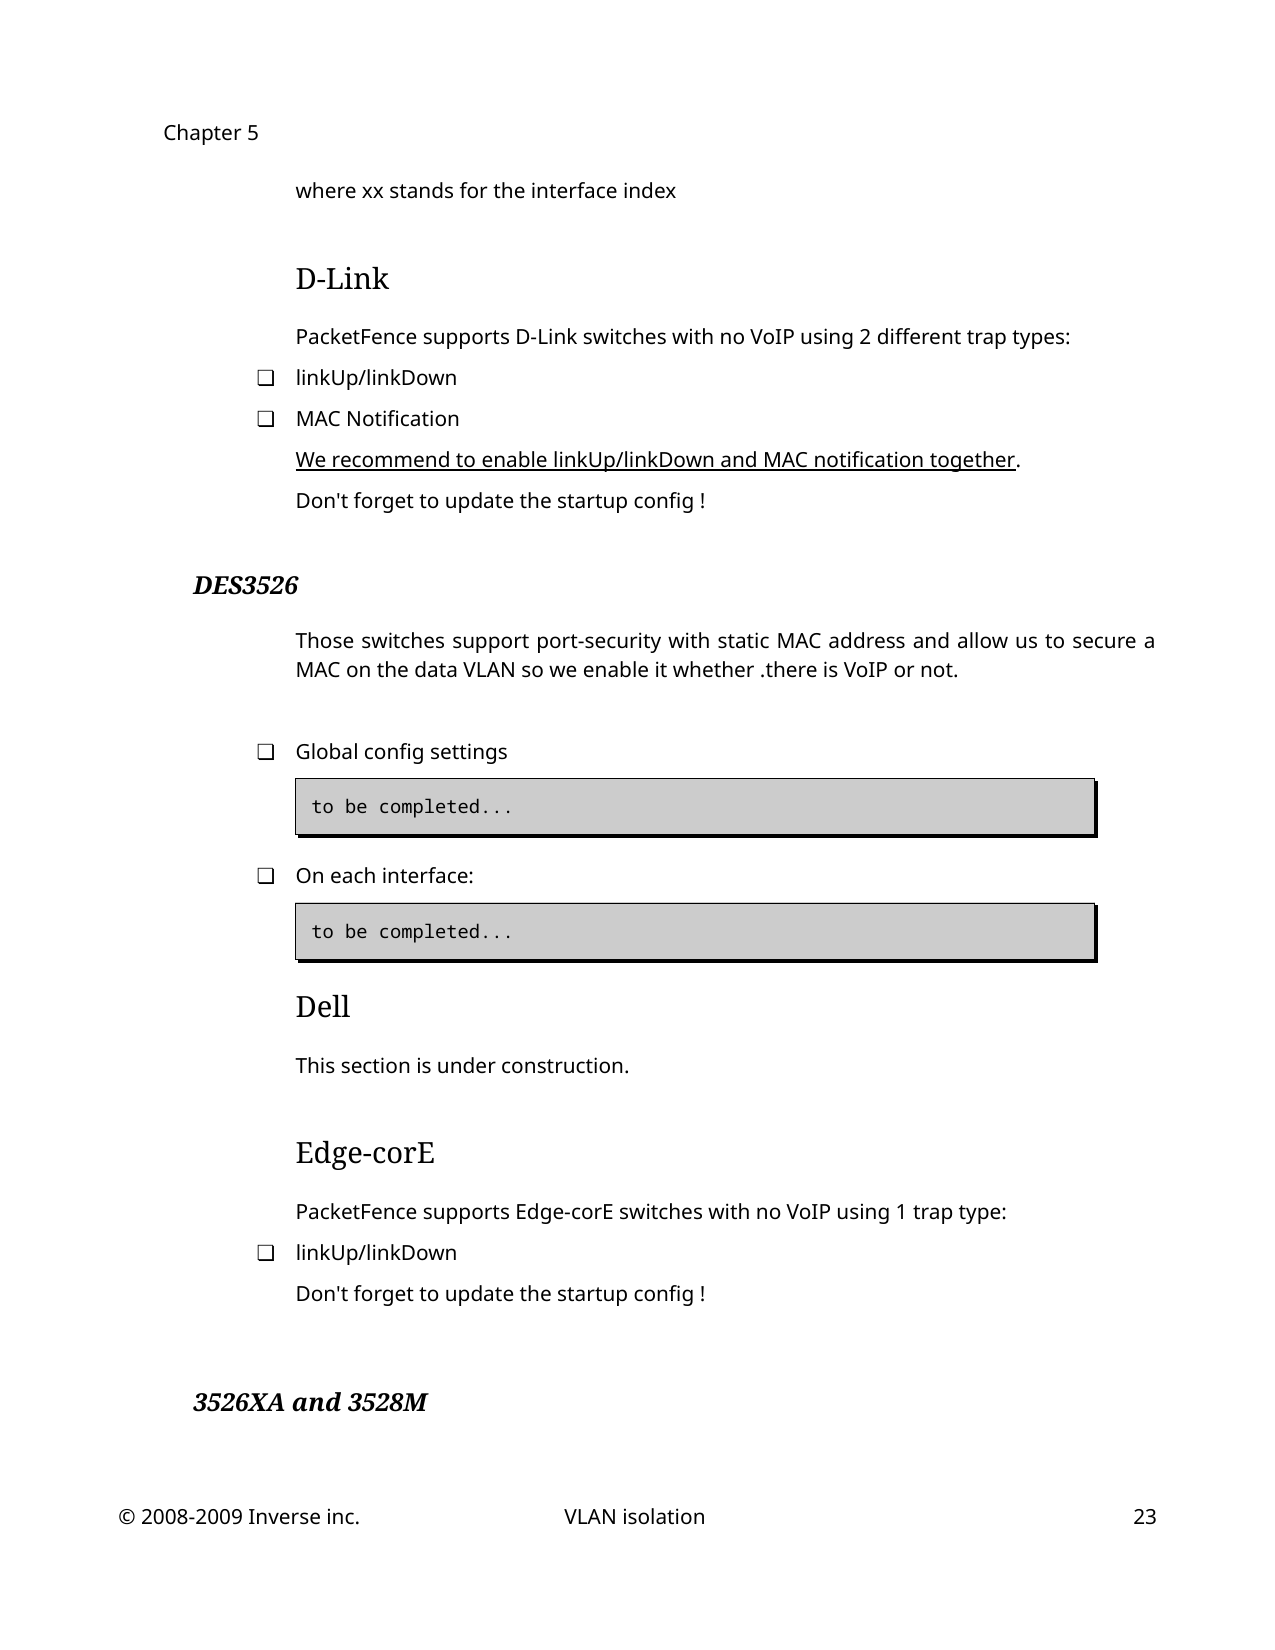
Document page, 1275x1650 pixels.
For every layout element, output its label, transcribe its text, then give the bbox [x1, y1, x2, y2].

subtitle DES3526 [156, 568, 1157, 602]
text to be completed... [296, 779, 1094, 834]
list ❏ Global config settings [256, 737, 1157, 765]
text We recommend to enable linkUp/linkDown and MAC notification together. [295, 445, 1157, 474]
text PacketFence supports Edge-corE switches with no VoIP using 1 trap type: [295, 1197, 1157, 1226]
subtitle Dell [295, 986, 1157, 1026]
subtitle D-Link [295, 258, 1157, 298]
list ❏ MAC Notification [256, 404, 1157, 433]
subtitle Edge-corE [295, 1133, 1157, 1172]
subtitle 3526XA and 3528M [156, 1384, 1157, 1418]
list ❏ linkUp/linkDown [256, 363, 1157, 392]
list ❏ On each interface: [256, 862, 1157, 890]
text to be completed... [296, 904, 1094, 959]
text Don't forget to update the startup config ! [295, 1279, 1157, 1307]
text Don't forget to update the startup config ! [295, 486, 1157, 514]
list ❏ linkUp/linkDown [256, 1238, 1157, 1266]
text where xx stands for the interface index [295, 176, 1157, 204]
text Those switches support port-security with static MAC address and allow us to secure a MAC on the data VLAN so we enable it whether .there is VoIP or not. [295, 627, 1157, 683]
text PacketFence supports D-Link switches with no VoIP using 2 different trap types: [295, 322, 1157, 351]
text This section is under construction. [295, 1051, 1157, 1079]
